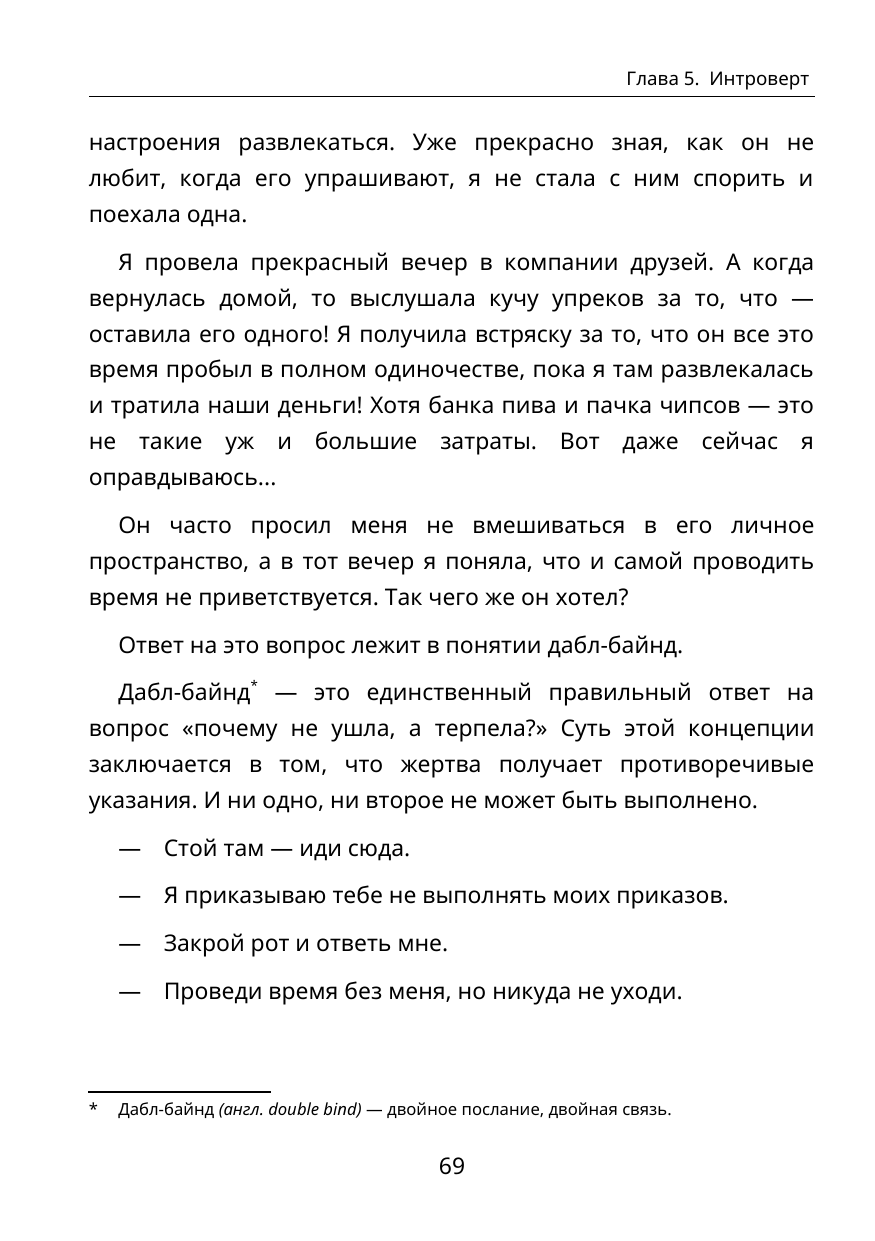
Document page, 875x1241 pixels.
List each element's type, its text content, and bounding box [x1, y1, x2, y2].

text Дабл-байнд — это единственный правильный ответ на вопрос «почему не ушла, а терпела?» Суть этой концепции заключается в том, что жертва получает противоречивые указания. И ни одно, ни второе не может быть выполнено. [88, 676, 815, 815]
list Я приказываю тебе не выполнять моих приказов. [88, 879, 815, 911]
text настроения развлекаться. Уже прекрасно зная, как он не любит, когда его упрашивают, я не стала с ним спорить и поехала одна. [88, 126, 815, 229]
list Закрой рот и ответь мне. [88, 927, 815, 958]
text Он часто просил меня не вмешиваться в его личное пространство, а в тот вечер я поняла, что и самой проводить время не приветствуется. Так чего же он хотел? [88, 509, 815, 612]
text Ответ на это вопрос лежит в понятии дабл-байнд. [88, 628, 815, 660]
list Стой там — иди сюда. [88, 832, 815, 863]
text Дабл-байнд (англ. double bind) — двойное послание, двойная связь. [88, 1098, 815, 1120]
text Я провела прекрасный вечер в компании друзей. А когда вернулась домой, то выслушала кучу упреков за то, что — оставила его одного! Я получила встряску за то, что он все это время пробыл в полном одиночестве, пока я там развлекалась и тратила наши деньги! Хотя банка пива и пачка чипсов — это не такие уж и большие затраты. Вот даже сейчас я оправдываюсь... [88, 246, 815, 492]
list Проведи время без меня, но никуда не уходи. [88, 975, 815, 1006]
